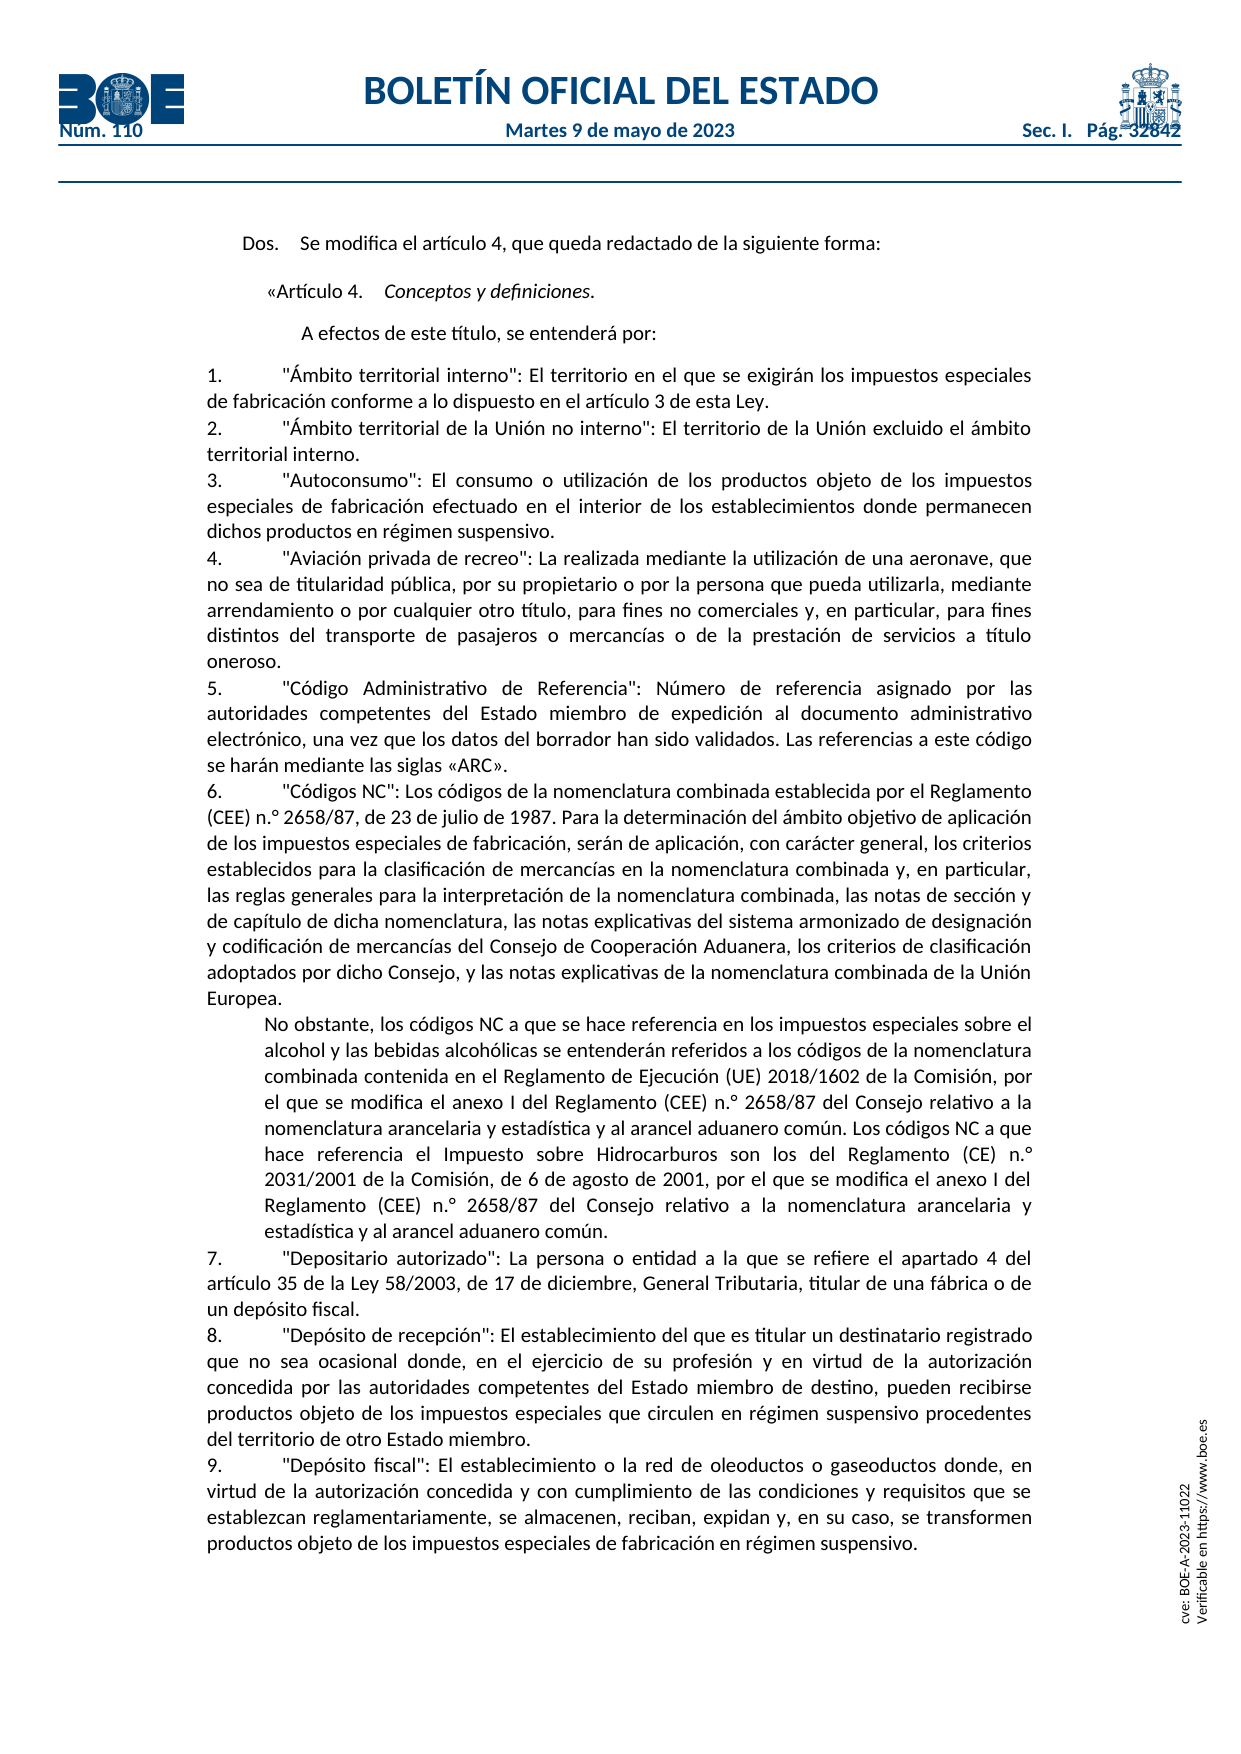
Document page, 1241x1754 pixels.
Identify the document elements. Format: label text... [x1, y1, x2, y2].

list "Códigos NC": Los códigos de la nomenclatura combinada establecida por el Reglamento (CEE) n.° 2658/87, de 23 de julio de 1987. Para la determinación del ámbito objetivo de aplicación de los impuestos especiales de fabricación, serán de aplicación, con carácter general, los criterios establecidos para la clasificación de mercancías en la nomenclatura combinada y, en particular, las reglas generales para la interpretación de la nomenclatura combinada, las notas de sección y de capítulo de dicha nomenclatura, las notas explicativas del sistema armonizado de designación y codificación de mercancías del Consejo de Cooperación Aduanera, los criterios de clasificación adoptados por dicho Consejo, y las notas explicativas de la nomenclatura combinada de la Unión Europea. [207, 779, 1034, 1011]
list "Aviación privada de recreo": La realizada mediante la utilización de una aeronave, que no sea de titularidad pública, por su propietario o por la persona que pueda utilizarla, mediante arrendamiento o por cualquier otro título, para fines no comerciales y, en particular, para fines distintos del transporte de pasajeros o mercancías o de la prestación de servicios a título oneroso. [207, 545, 1034, 674]
list "Código Administrativo de Referencia": Número de referencia asignado por las autoridades competentes del Estado miembro de expedición al documento administrativo electrónico, una vez que los datos del borrador han sido validados. Las referencias a este código se harán mediante las siglas «ARC». [207, 675, 1034, 778]
text A efectos de este título, se entenderá por: [301, 321, 1034, 346]
list "Depositario autorizado": La persona o entidad a la que se refiere el apartado 4 del artículo 35 de la Ley 58/2003, de 17 de diciembre, General Tributaria, titular de una fábrica o de un depósito fiscal. [207, 1245, 1034, 1322]
list "Depósito fiscal": El establecimiento o la red de oleoductos o gaseoductos donde, en virtud de la autorización concedida y con cumplimiento de las condiciones y requisitos que se establezcan reglamentariamente, se almacenen, reciban, expidan y, en su caso, se transformen productos objeto de los impuestos especiales de fabricación en régimen suspensivo. [207, 1452, 1034, 1555]
text Dos. Se modifica el artículo 4, que queda redactado de la siguiente forma: [242, 230, 1034, 256]
list "Depósito de recepción": El establecimiento del que es titular un destinatario registrado que no sea ocasional donde, en el ejercicio de su profesión y en virtud de la autorización concedida por las autoridades competentes del Estado miembro de destino, pueden recibirse productos objeto de los impuestos especiales que circulen en régimen suspensivo procedentes del territorio de otro Estado miembro. [207, 1323, 1034, 1451]
text «Artículo 4. Conceptos y definiciones. [266, 278, 1034, 304]
list "Autoconsumo": El consumo o utilización de los productos objeto de los impuestos especiales de fabricación efectuado en el interior de los establecimientos donde permanecen dichos productos en régimen suspensivo. [207, 467, 1034, 544]
list "Ámbito territorial de la Unión no interno": El territorio de la Unión excluido el ámbito territorial interno. [207, 415, 1034, 466]
list "Ámbito territorial interno": El territorio en el que se exigirán los impuestos especiales de fabricación conforme a lo dispuesto en el artículo 3 de esta Ley. [207, 363, 1034, 414]
text No obstante, los códigos NC a que se hace referencia en los impuestos especiales sobre el alcohol y las bebidas alcohólicas se entenderán referidos a los códigos de la nomenclatura combinada contenida en el Reglamento de Ejecución (UE) 2018/1602 de la Comisión, por el que se modifica el anexo I del Reglamento (CEE) n.° 2658/87 del Consejo relativo a la nomenclatura arancelaria y estadística y al arancel aduanero común. Los códigos NC a que hace referencia el Impuesto sobre Hidrocarburos son los del Reglamento (CE) n.° 2031/2001 de la Comisión, de 6 de agosto de 2001, por el que se modifica el anexo I del Reglamento (CEE) n.° 2658/87 del Consejo relativo a la nomenclatura arancelaria y estadística y al arancel aduanero común. [264, 1012, 1034, 1244]
